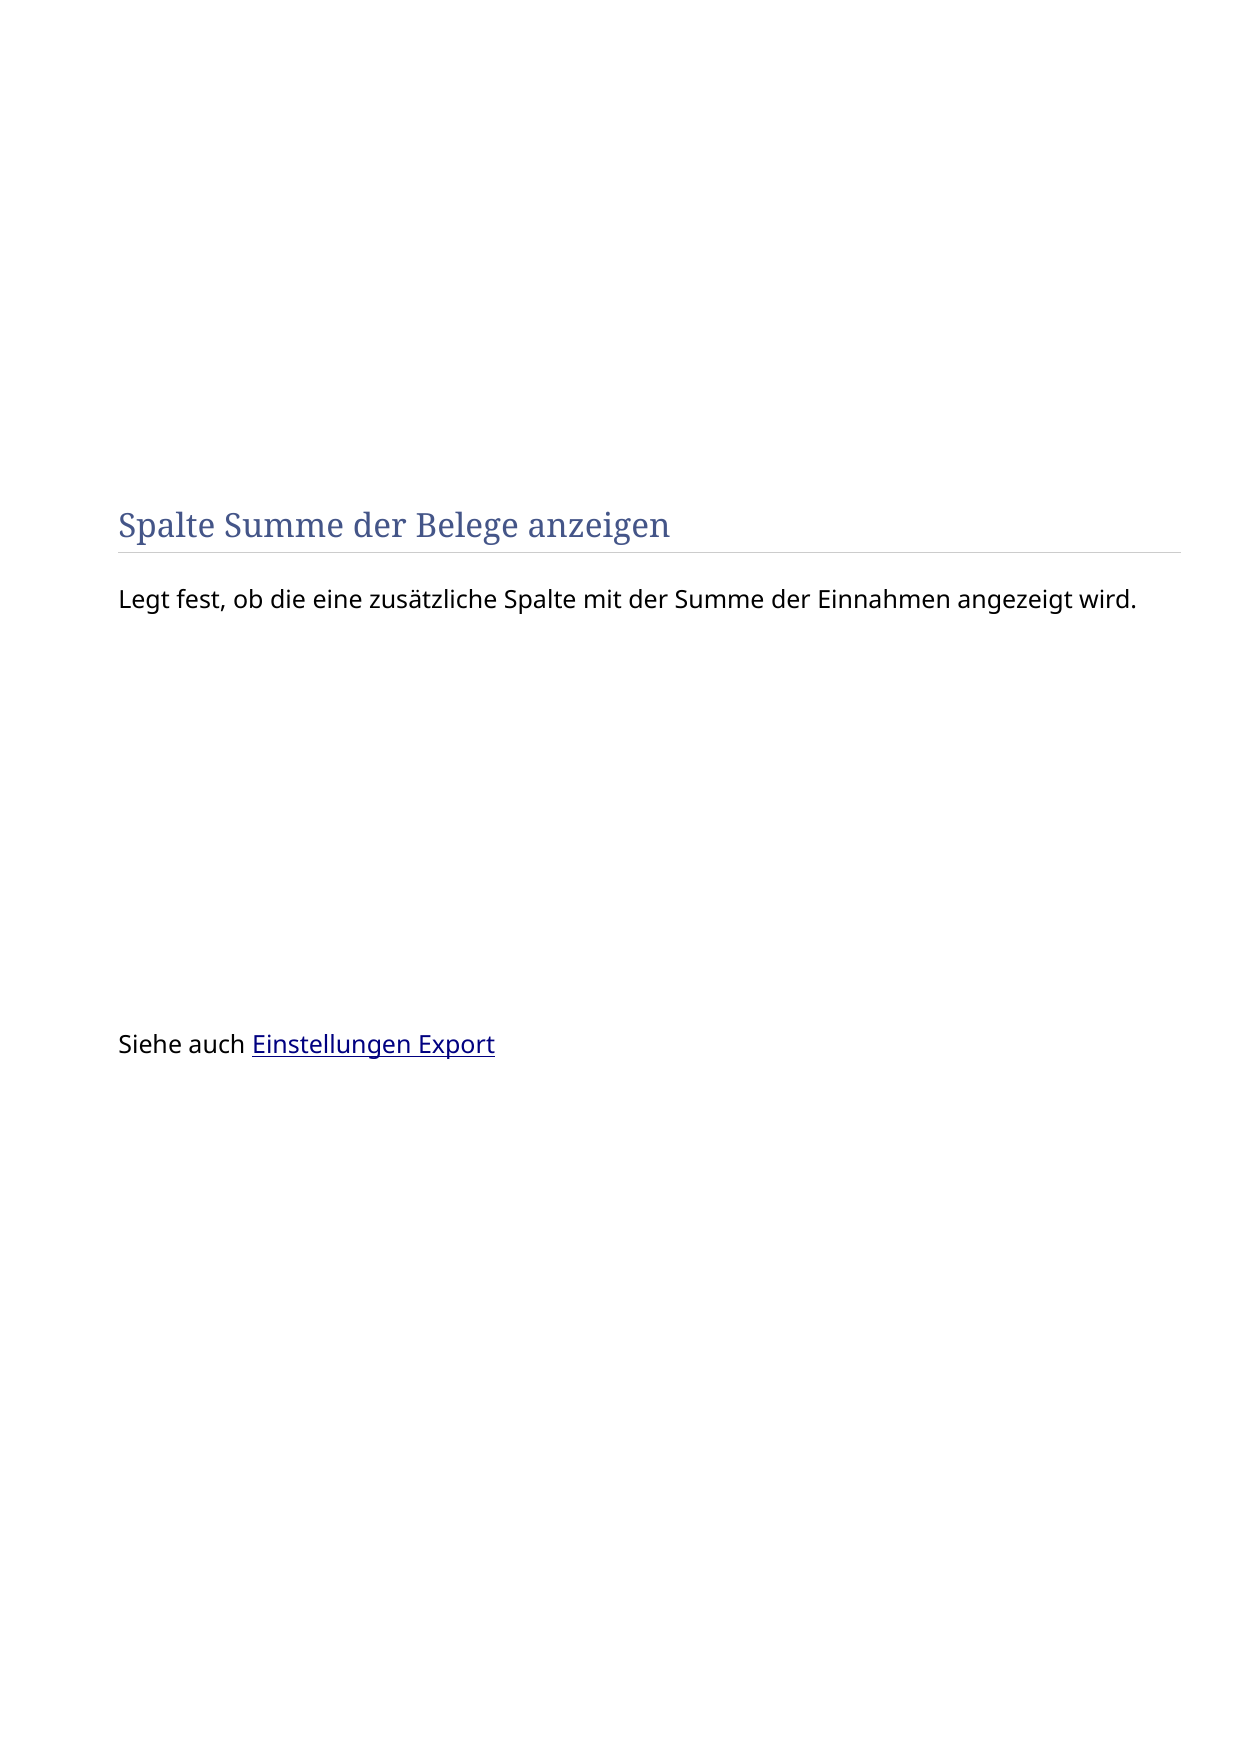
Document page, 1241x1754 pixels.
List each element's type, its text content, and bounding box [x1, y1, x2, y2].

text Siehe auch Einstellungen Export [118, 1027, 1181, 1061]
subtitle Spalte Summe der Belege anzeigen [118, 502, 1181, 552]
text Legt fest, ob die eine zusätzliche Spalte mit der Summe der Einnahmen angezeigt wird. [118, 581, 1181, 615]
